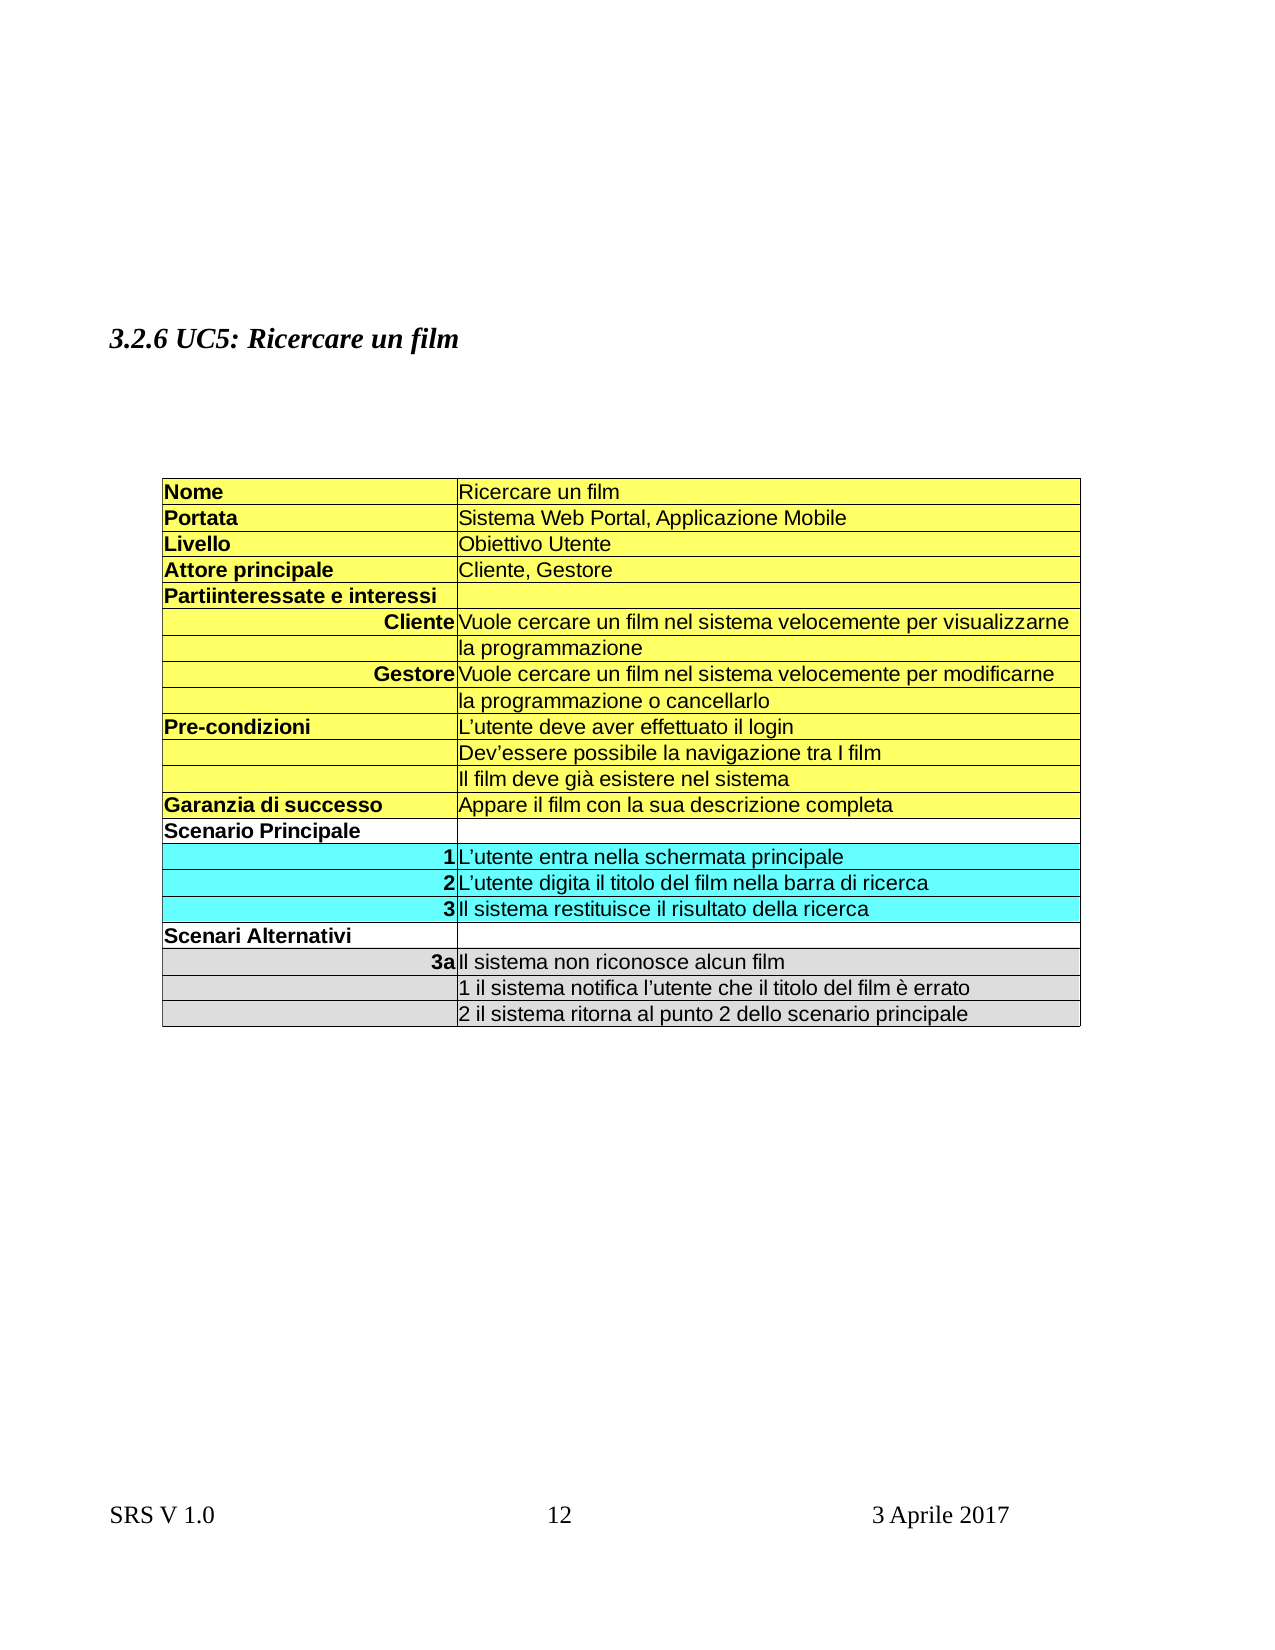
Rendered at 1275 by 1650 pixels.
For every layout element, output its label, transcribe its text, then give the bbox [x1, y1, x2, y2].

subtitle 3.2.6 UC5: Ricercare un film [109, 321, 1162, 355]
